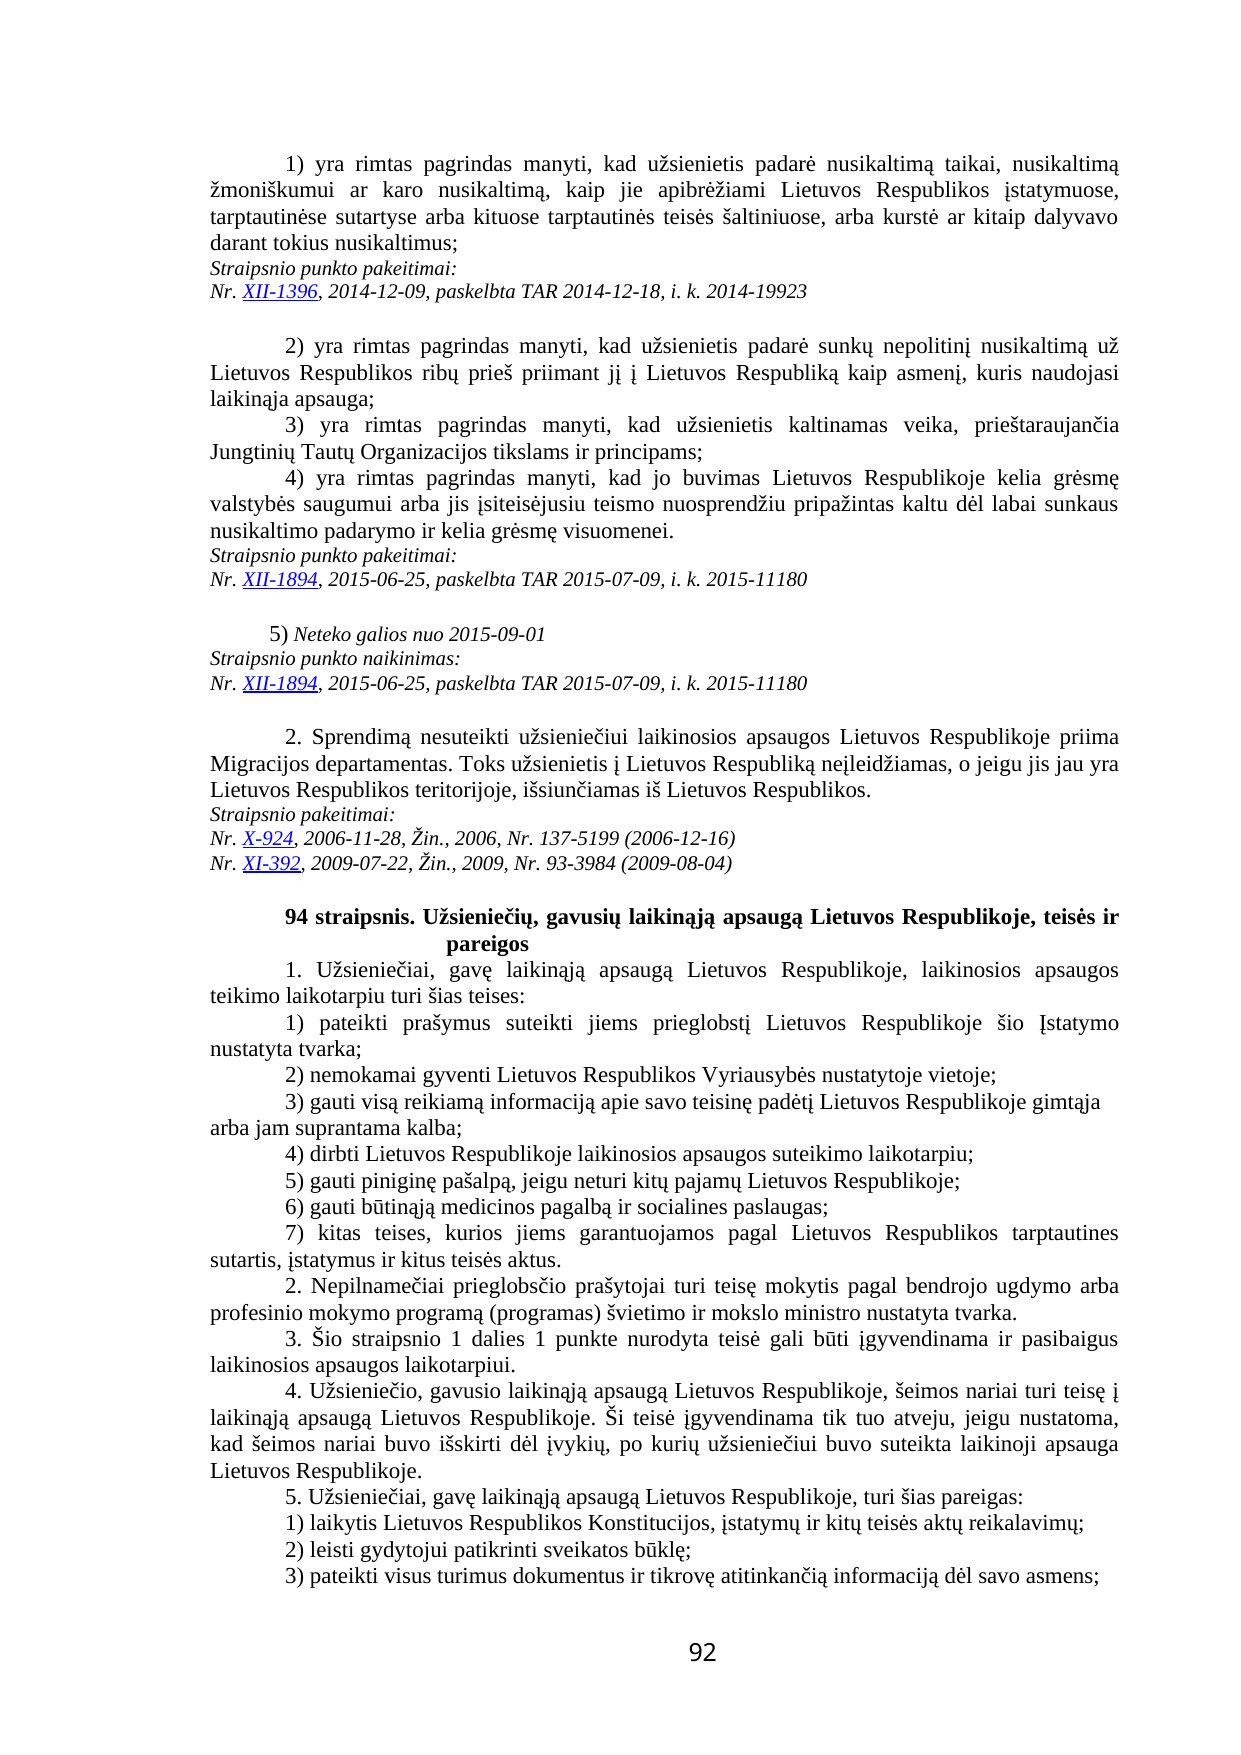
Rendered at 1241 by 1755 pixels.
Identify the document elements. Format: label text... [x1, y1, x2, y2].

text 4. Užsieniečio, gavusio laikinąją apsaugą Lietuvos Respublikoje, šeimos nariai turi teisę į laikinąją apsaugą Lietuvos Respublikoje. Ši teisė įgyvendinama tik tuo atveju, jeigu nustatoma, kad šeimos nariai buvo išskirti dėl įvykių, po kurių užsieniečiui buvo suteikta laikinoji apsauga Lietuvos Respublikoje. [210, 1378, 1120, 1483]
text 5. Užsieniečiai, gavę laikinąją apsaugą Lietuvos Respublikoje, turi šias pareigas: [210, 1483, 1120, 1509]
text Nr. XII-1894, 2015-06-25, paskelbta TAR 2015-07-09, i. k. 2015-11180 [210, 567, 1120, 591]
text 7) kitas teises, kurios jiems garantuojamos pagal Lietuvos Respublikos tarptautines sutartis, įstatymus ir kitus teisės aktus. [210, 1219, 1120, 1272]
text 3) gauti visą reikiamą informaciją apie savo teisinę padėtį Lietuvos Respublikoje gimtąja arba jam suprantama kalba; [210, 1088, 1120, 1140]
text 1) yra rimtas pagrindas manyti, kad užsienietis padarė nusikaltimą taikai, nusikaltimą žmoniškumui ar karo nusikaltimą, kaip jie apibrėžiami Lietuvos Respublikos įstatymuose, tarptautinėse sutartyse arba kituose tarptautinės teisės šaltiniuose, arba kurstė ar kitaip dalyvavo darant tokius nusikaltimus; [210, 150, 1120, 255]
text 5) Neteko galios nuo 2015-09-01 [210, 620, 1120, 646]
text Straipsnio punkto naikinimas: [210, 646, 1120, 670]
text 6) gauti būtinąją medicinos pagalbą ir socialines paslaugas; [210, 1193, 1120, 1219]
text 5) gauti piniginę pašalpą, jeigu neturi kitų pajamų Lietuvos Respublikoje; [210, 1167, 1120, 1193]
text 3) yra rimtas pagrindas manyti, kad užsienietis kaltinamas veika, prieštaraujančia Jungtinių Tautų Organizacijos tikslams ir principams; [210, 411, 1120, 464]
text 2) yra rimtas pagrindas manyti, kad užsienietis padarė sunkų nepolitinį nusikaltimą už Lietuvos Respublikos ribų prieš priimant jį į Lietuvos Respubliką kaip asmenį, kuris naudojasi laikinąja apsauga; [210, 332, 1120, 411]
text 94 straipsnis. Užsieniečių, gavusių laikinąją apsaugą Lietuvos Respublikoje, teisės ir pareigos [285, 903, 1120, 956]
text 4) dirbti Lietuvos Respublikoje laikinosios apsaugos suteikimo laikotarpiu; [210, 1140, 1120, 1167]
text Nr. X-924, 2006-11-28, Žin., 2006, Nr. 137-5199 (2006-12-16) [210, 826, 1120, 850]
text Straipsnio punkto pakeitimai: [210, 543, 1120, 567]
text 2. Nepilnamečiai prieglobsčio prašytojai turi teisę mokytis pagal bendrojo ugdymo arba profesinio mokymo programą (programas) švietimo ir mokslo ministro nustatyta tvarka. [210, 1272, 1120, 1325]
text 3. Šio straipsnio 1 dalies 1 punkte nurodyta teisė gali būti įgyvendinama ir pasibaigus laikinosios apsaugos laikotarpiui. [210, 1325, 1120, 1378]
text Straipsnio punkto pakeitimai: [210, 255, 1120, 279]
text 1) laikytis Lietuvos Respublikos Konstitucijos, įstatymų ir kitų teisės aktų reikalavimų; [210, 1509, 1120, 1536]
text 1) pateikti prašymus suteikti jiems prieglobstį Lietuvos Respublikoje šio Įstatymo nustatyta tvarka; [210, 1009, 1120, 1061]
text Nr. XI-392, 2009-07-22, Žin., 2009, Nr. 93-3984 (2009-08-04) [210, 850, 1120, 874]
text 3) pateikti visus turimus dokumentus ir tikrovę atitinkančią informaciją dėl savo asmens; [210, 1562, 1120, 1588]
text Nr. XII-1894, 2015-06-25, paskelbta TAR 2015-07-09, i. k. 2015-11180 [210, 670, 1120, 694]
text 2) nemokamai gyventi Lietuvos Respublikos Vyriausybės nustatytoje vietoje; [210, 1061, 1120, 1088]
text Nr. XII-1396, 2014-12-09, paskelbta TAR 2014-12-18, i. k. 2014-19923 [210, 279, 1120, 303]
text 2. Sprendimą nesuteikti užsieniečiui laikinosios apsaugos Lietuvos Respublikoje priima Migracijos departamentas. Toks užsienietis į Lietuvos Respubliką neįleidžiamas, o jeigu jis jau yra Lietuvos Respublikos teritorijoje, išsiunčiamas iš Lietuvos Respublikos. [210, 723, 1120, 802]
text 1. Užsieniečiai, gavę laikinąją apsaugą Lietuvos Respublikoje, laikinosios apsaugos teikimo laikotarpiu turi šias teises: [210, 956, 1120, 1009]
text 4) yra rimtas pagrindas manyti, kad jo buvimas Lietuvos Respublikoje kelia grėsmę valstybės saugumui arba jis įsiteisėjusiu teismo nuosprendžiu pripažintas kaltu dėl labai sunkaus nusikaltimo padarymo ir kelia grėsmę visuomenei. [210, 464, 1120, 543]
text Straipsnio pakeitimai: [210, 802, 1120, 826]
text 2) leisti gydytojui patikrinti sveikatos būklę; [210, 1536, 1120, 1562]
